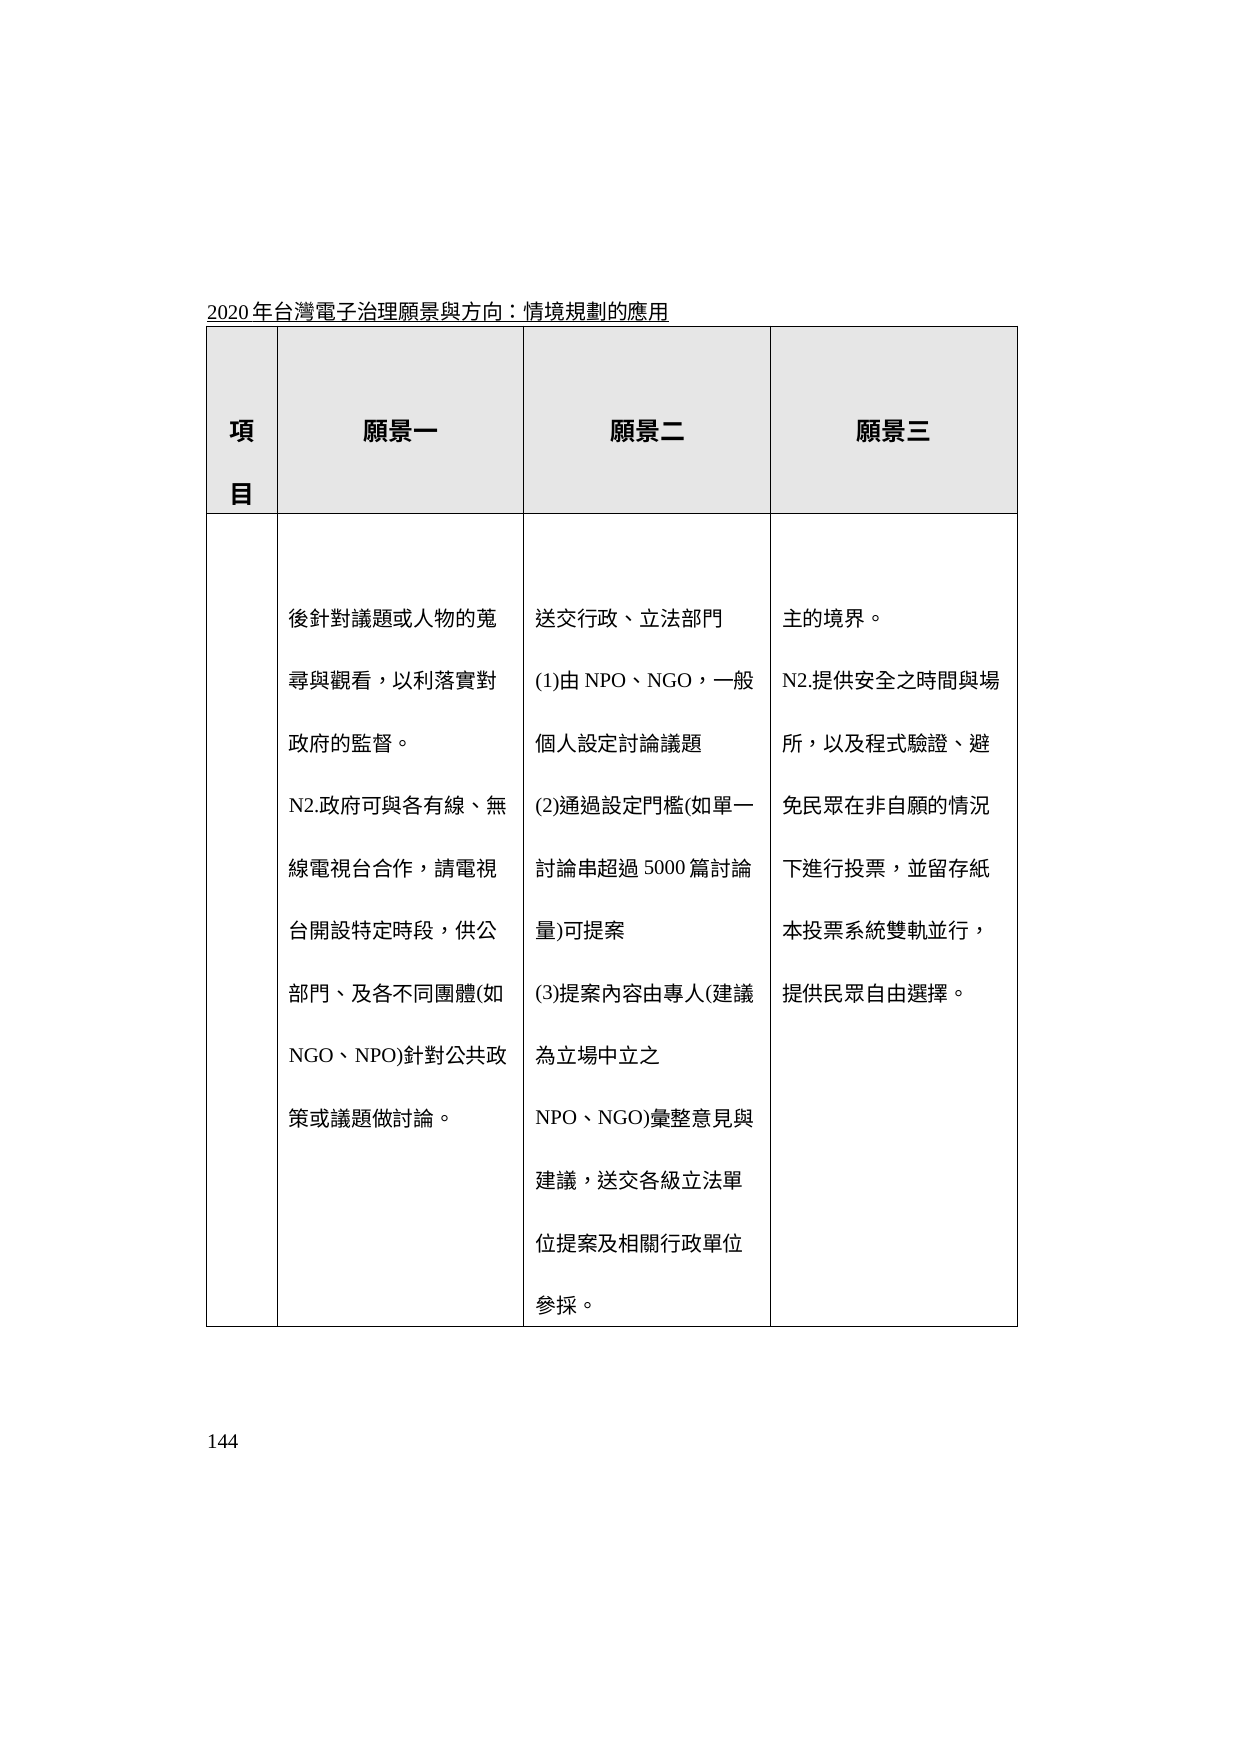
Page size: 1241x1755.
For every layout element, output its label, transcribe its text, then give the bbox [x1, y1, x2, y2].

table_header 願景一 [278, 327, 523, 513]
table_header 願景三 [771, 327, 1017, 513]
table_header 項目 [207, 327, 277, 513]
table_cell [207, 514, 277, 1326]
table_cell 主的境界。 N2.提供安全之時間與場所，以及程式驗證、避免民眾在非自願的情況下進行投票，並留存紙本投票系統雙軌並行，提供民眾自由選擇。 [771, 514, 1017, 1326]
table_header 願景二 [524, 327, 770, 513]
table_cell 送交行政、立法部門 (1)由NPO、NGO，一般個人設定討論議題 (2)通過設定門檻(如單一討論串超過5000篇討論量)可提案 (3)提案內容由專人(建議為立場中立之NPO、NGO)彙整意見與建議，送交各級立法單位提案及相關行政單位參採。 [524, 514, 770, 1326]
table_cell 後針對議題或人物的蒐尋與觀看，以利落實對政府的監督。 N2.政府可與各有線、無線電視台合作，請電視台開設特定時段，供公部門、及各不同團體(如NGO、NPO)針對公共政策或議題做討論。 [278, 514, 523, 1326]
